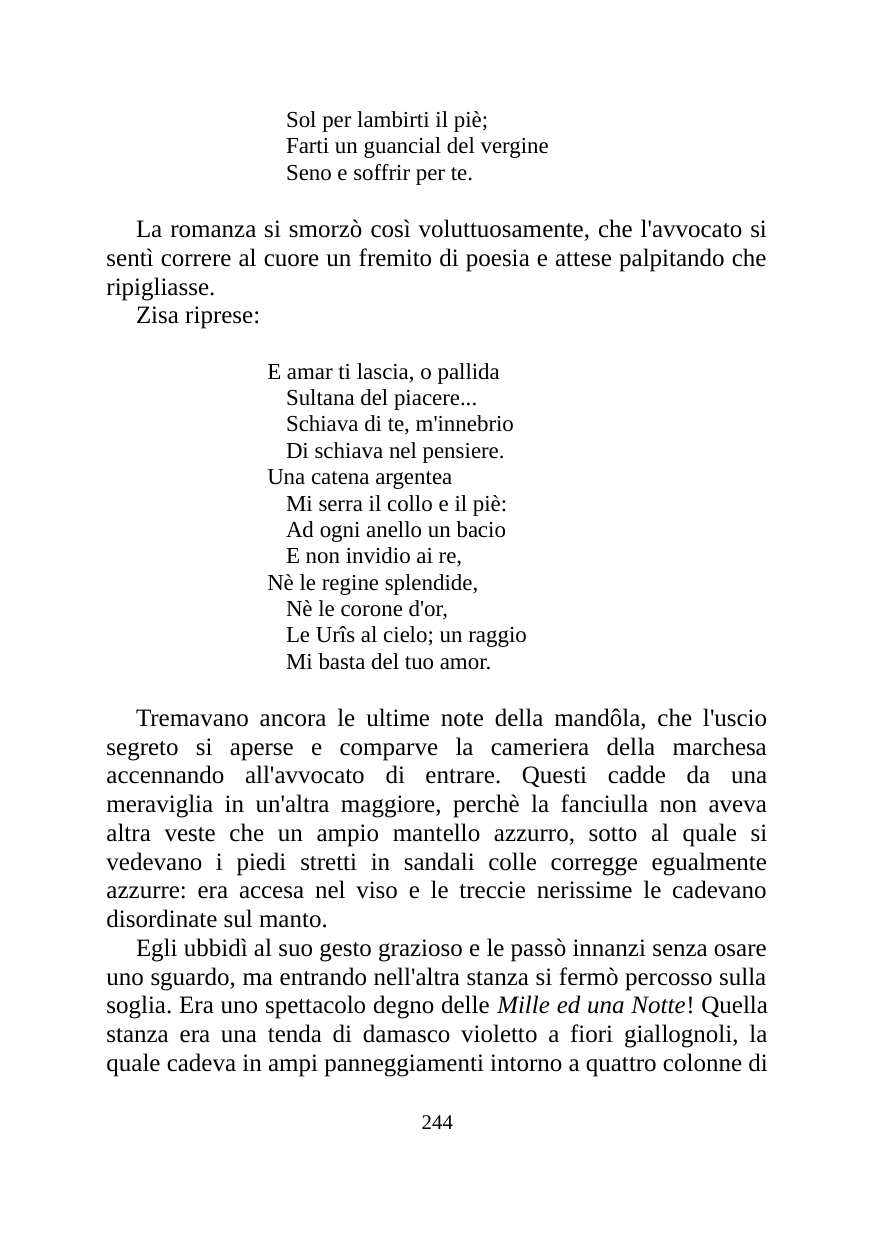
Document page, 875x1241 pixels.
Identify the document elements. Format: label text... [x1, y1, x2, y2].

text Ad ogni anello un bacio [256, 516, 768, 542]
text Una catena argentea [237, 463, 768, 489]
text E non invidio ai re, [256, 542, 768, 569]
text Le Urîs al cielo; un raggio [256, 621, 768, 648]
text Sultana del piacere... [256, 384, 768, 411]
text Sol per lambirti il piè; [256, 106, 768, 133]
text E amar ti lascia, o pallida [237, 358, 768, 384]
text Farti un guancial del vergine [256, 133, 768, 159]
text La romanza si smorzò così voluttuosamente, che l'avvocato si sentì correre al cuore un fremito di poesia e attese palpitando che ripigliasse. [106, 214, 768, 300]
text Zisa riprese: [106, 300, 768, 329]
text Nè le regine splendide, [237, 569, 768, 595]
text Tremavano ancora le ultime note della mandôla, che l'uscio segreto si aperse e comparve la cameriera della marchesa accennando all'avvocato di entrare. Questi cadde da una meraviglia in un'altra maggiore, perchè la fanciulla non aveva altra veste che un ampio mantello azzurro, sotto al quale si vedevano i piedi stretti in sandali colle corregge egualmente azzurre: era accesa nel viso e le treccie nerissime le cadevano disordinate sul manto. [106, 703, 768, 933]
text Egli ubbidì al suo gesto grazioso e le passò innanzi senza osare uno sguardo, ma entrando nell'altra stanza si fermò percosso sulla soglia. Era uno spettacolo degno delle Mille ed una Notte! Quella stanza era una tenda di damasco violetto a fiori giallognoli, la quale cadeva in ampi panneggiamenti intorno a quattro colonne di [106, 933, 768, 1077]
text Seno e soffrir per te. [256, 159, 768, 185]
text Di schiava nel pensiere. [256, 437, 768, 463]
text Schiava di te, m'innebrio [256, 411, 768, 437]
text Mi basta del tuo amor. [256, 648, 768, 674]
text Mi serra il collo e il piè: [256, 489, 768, 516]
text Nè le corone d'or, [256, 595, 768, 621]
